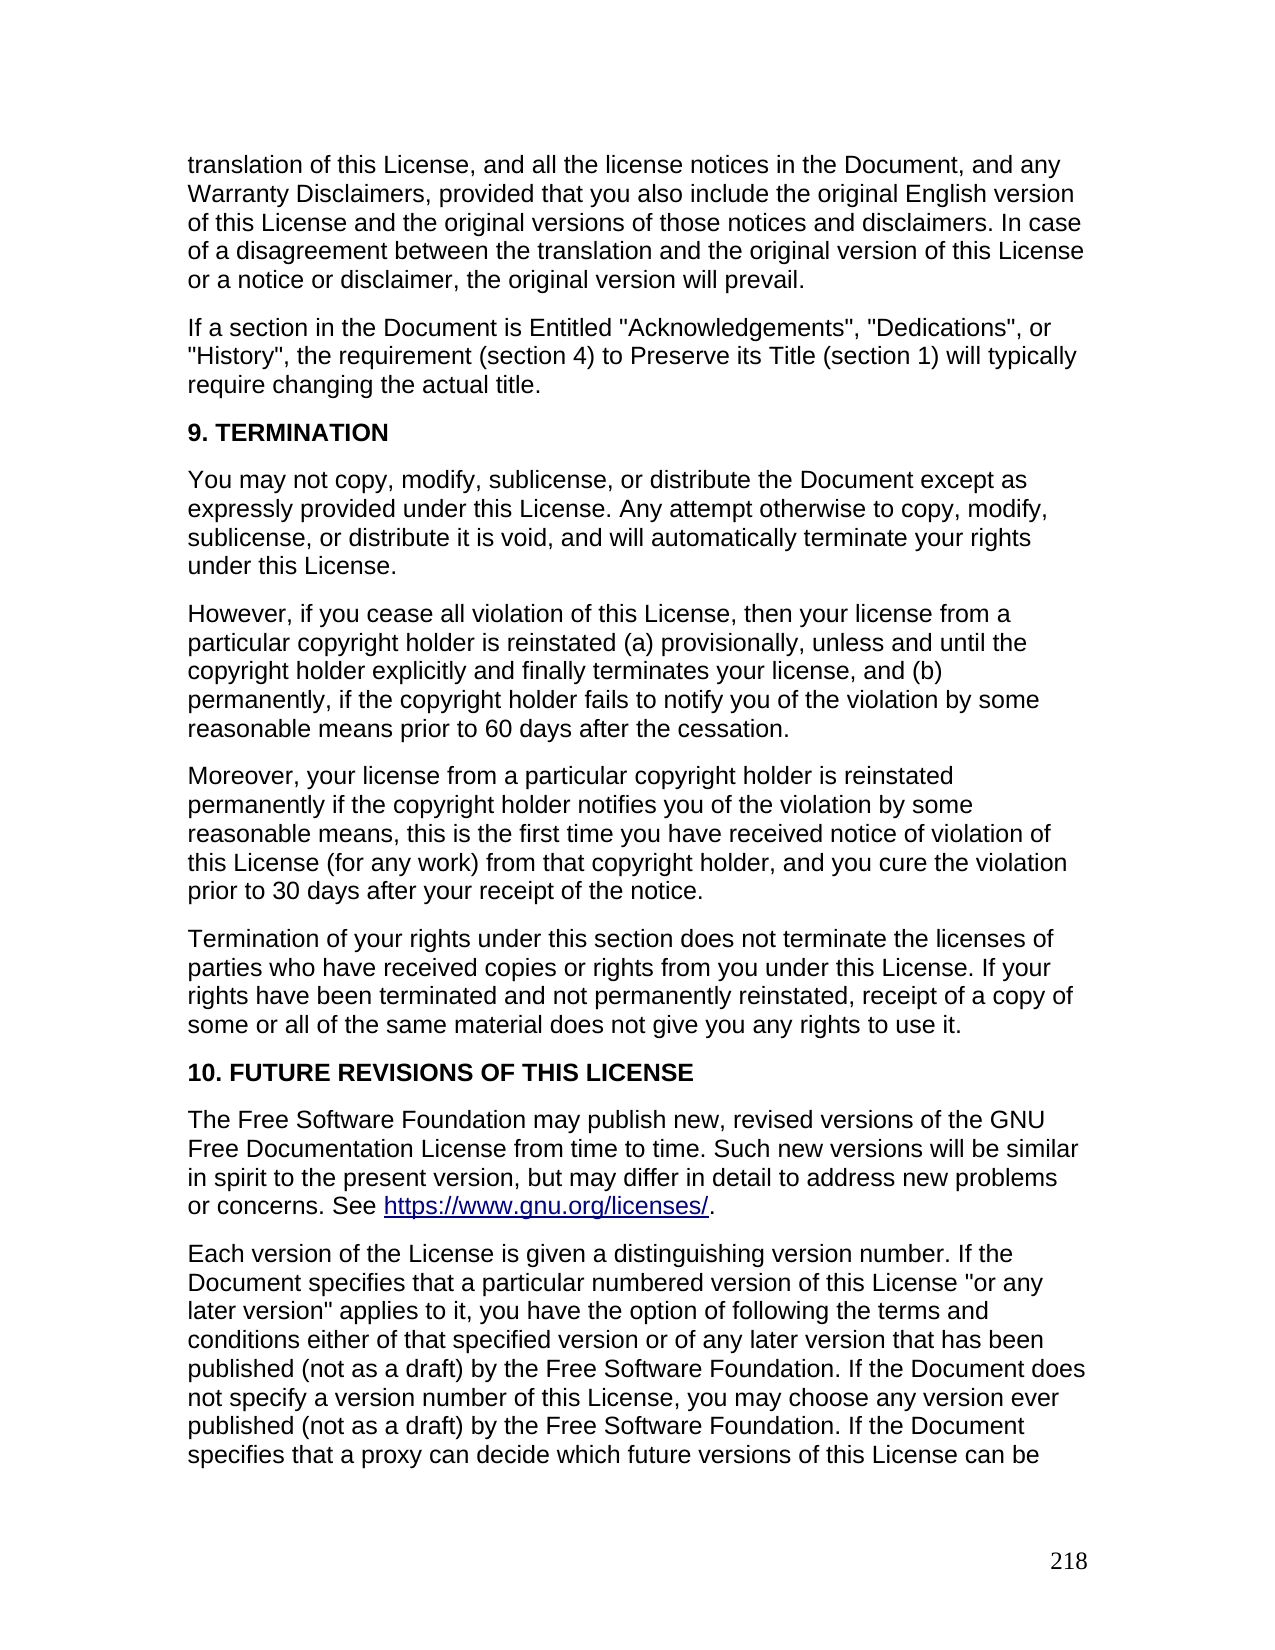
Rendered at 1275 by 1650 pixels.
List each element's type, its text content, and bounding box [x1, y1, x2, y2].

text However, if you cease all violation of this License, then your license from a particular copyright holder is reinstated (a) provisionally, unless and until the copyright holder explicitly and finally terminates your license, and (b) permanently, if the copyright holder fails to notify you of the violation by some reasonable means prior to 60 days after the cessation. [187, 599, 1087, 742]
text Termination of your rights under this section does not terminate the licenses of parties who have received copies or rights from you under this License. If your rights have been terminated and not permanently reinstated, receipt of a copy of some or all of the same material does not give you any rights to use it. [187, 924, 1087, 1039]
text 10. FUTURE REVISIONS OF THIS LICENSE [187, 1057, 1087, 1086]
text Moreover, your license from a particular copyright holder is reinstated permanently if the copyright holder notifies you of the violation by some reasonable means, this is the first time you have received notice of violation of this License (for any work) from that copyright holder, and you cure the violation prior to 30 days after your receipt of the notice. [187, 761, 1087, 905]
text Each version of the License is given a distinguishing version number. If the Document specifies that a particular numbered version of this License "or any later version" applies to it, you have the option of following the terms and conditions either of that specified version or of any later version that has been published (not as a draft) by the Free Software Foundation. If the Document does not specify a version number of this License, you may choose any version ever published (not as a draft) by the Free Software Foundation. If the Document specifies that a proxy can decide which future versions of this License can be [187, 1239, 1087, 1469]
text The Free Software Foundation may publish new, revised versions of the GNU Free Documentation License from time to time. Such new versions will be similar in spirit to the present version, but may differ in detail to address new problems or concerns. See https://www.gnu.org/licenses/. [187, 1105, 1087, 1220]
text translation of this License, and all the license notices in the Document, and any Warranty Disclaimers, provided that you also include the original English version of this License and the original versions of those notices and disclaimers. In case of a disagreement between the translation and the original version of this License or a notice or disclaimer, the original version will prevail. [187, 150, 1087, 294]
text 9. TERMINATION [187, 417, 1087, 446]
text You may not copy, modify, sublicense, or distribute the Document except as expressly provided under this License. Any attempt otherwise to copy, modify, sublicense, or distribute it is void, and will automatically terminate your rights under this License. [187, 465, 1087, 580]
text If a section in the Document is Entitled "Acknowledgements", "Dedications", or "History", the requirement (section 4) to Preserve its Title (section 1) will typically require changing the actual title. [187, 312, 1087, 399]
